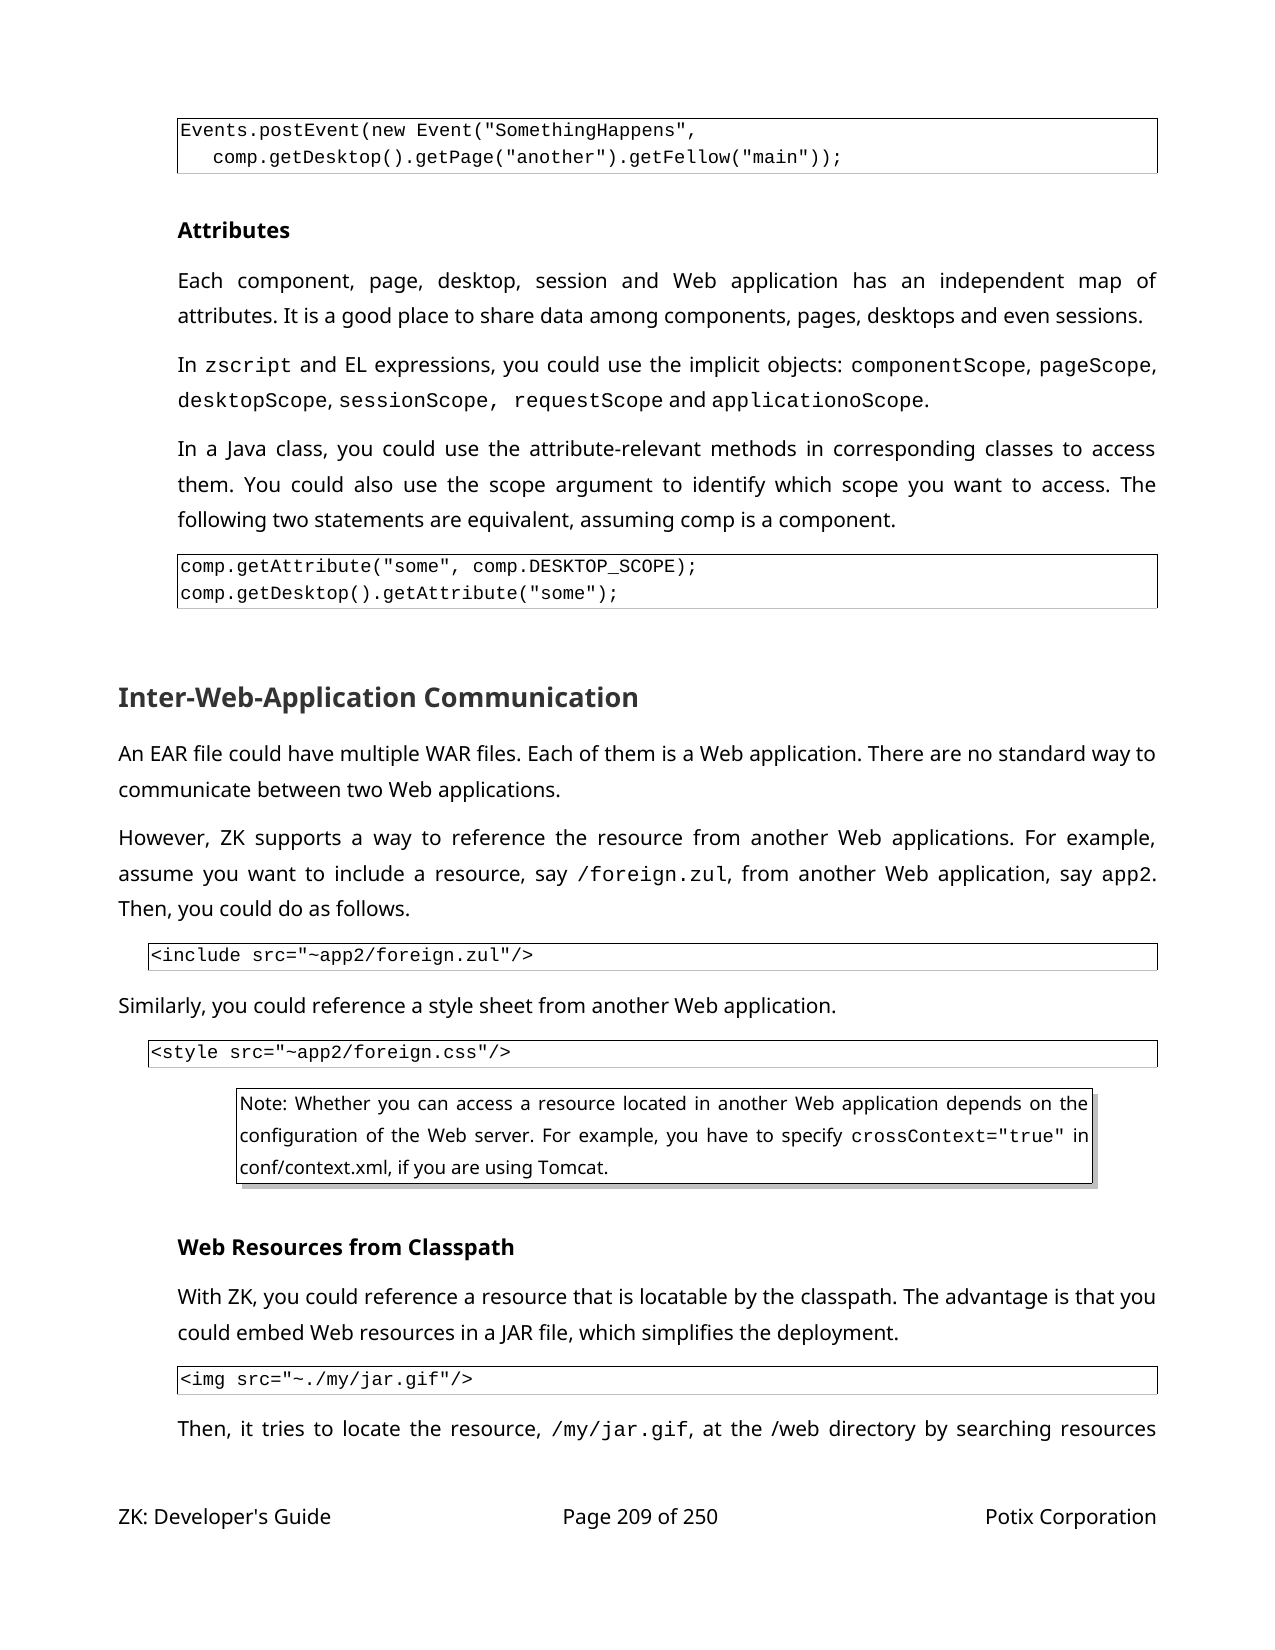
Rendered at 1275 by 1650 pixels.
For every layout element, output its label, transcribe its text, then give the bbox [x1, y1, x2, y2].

subtitle Web Resources from Classpath [177, 1232, 1157, 1262]
text comp.getDesktop().getPage("another").getFellow("main")); [178, 145, 1157, 173]
text In zscript and EL expressions, you could use the implicit objects: componentScope, pageScope, desktopScope, sessionScope, requestScope and applicationoScope. [177, 350, 1157, 414]
text Each component, page, desktop, session and Web application has an independent map of attributes. It is a good place to share data among components, pages, desktops and even sessions. [177, 266, 1157, 329]
text With ZK, you could reference a resource that is locatable by the classpath. The advantage is that you could embed Web resources in a JAR file, which simplifies the deployment. [177, 1282, 1157, 1346]
text However, ZK supports a way to reference the resource from another Web applications. For example, assume you want to include a resource, say /foreign.zul, from another Web application, say app2. Then, you could do as follows. [118, 823, 1157, 922]
subtitle Attributes [177, 215, 1157, 245]
text Similarly, you could reference a style sheet from another Web application. [118, 991, 1157, 1019]
text comp.getDesktop().getAttribute("some"); [178, 581, 1157, 608]
text <include src="~app2/foreign.zul"/> [149, 944, 1157, 970]
text <style src="~app2/foreign.css"/> [149, 1041, 1157, 1067]
text <img src="~./my/jar.gif"/> [178, 1367, 1157, 1394]
text Then, it tries to locate the resource, /my/jar.gif, at the /web directory by searching resources [177, 1414, 1157, 1443]
subtitle Inter-Web-Application Communication [118, 679, 1157, 716]
text Events.postEvent(new Event("SomethingHappens", [178, 119, 1157, 142]
text Note: Whether you can access a resource located in another Web application depends on the configuration of the Web server. For example, you have to specify crossContext="true" in conf/context.xml, if you are using Tomcat. [237, 1089, 1092, 1183]
text An EAR file could have multiple WAR files. Each of them is a Web application. There are no standard way to communicate between two Web applications. [118, 739, 1157, 803]
text comp.getAttribute("some", comp.DESKTOP_SCOPE); [178, 555, 1157, 578]
text In a Java class, you could use the attribute-relevant methods in corresponding classes to access them. You could also use the scope argument to identify which scope you want to access. The following two statements are equivalent, assuming comp is a component. [177, 434, 1157, 533]
